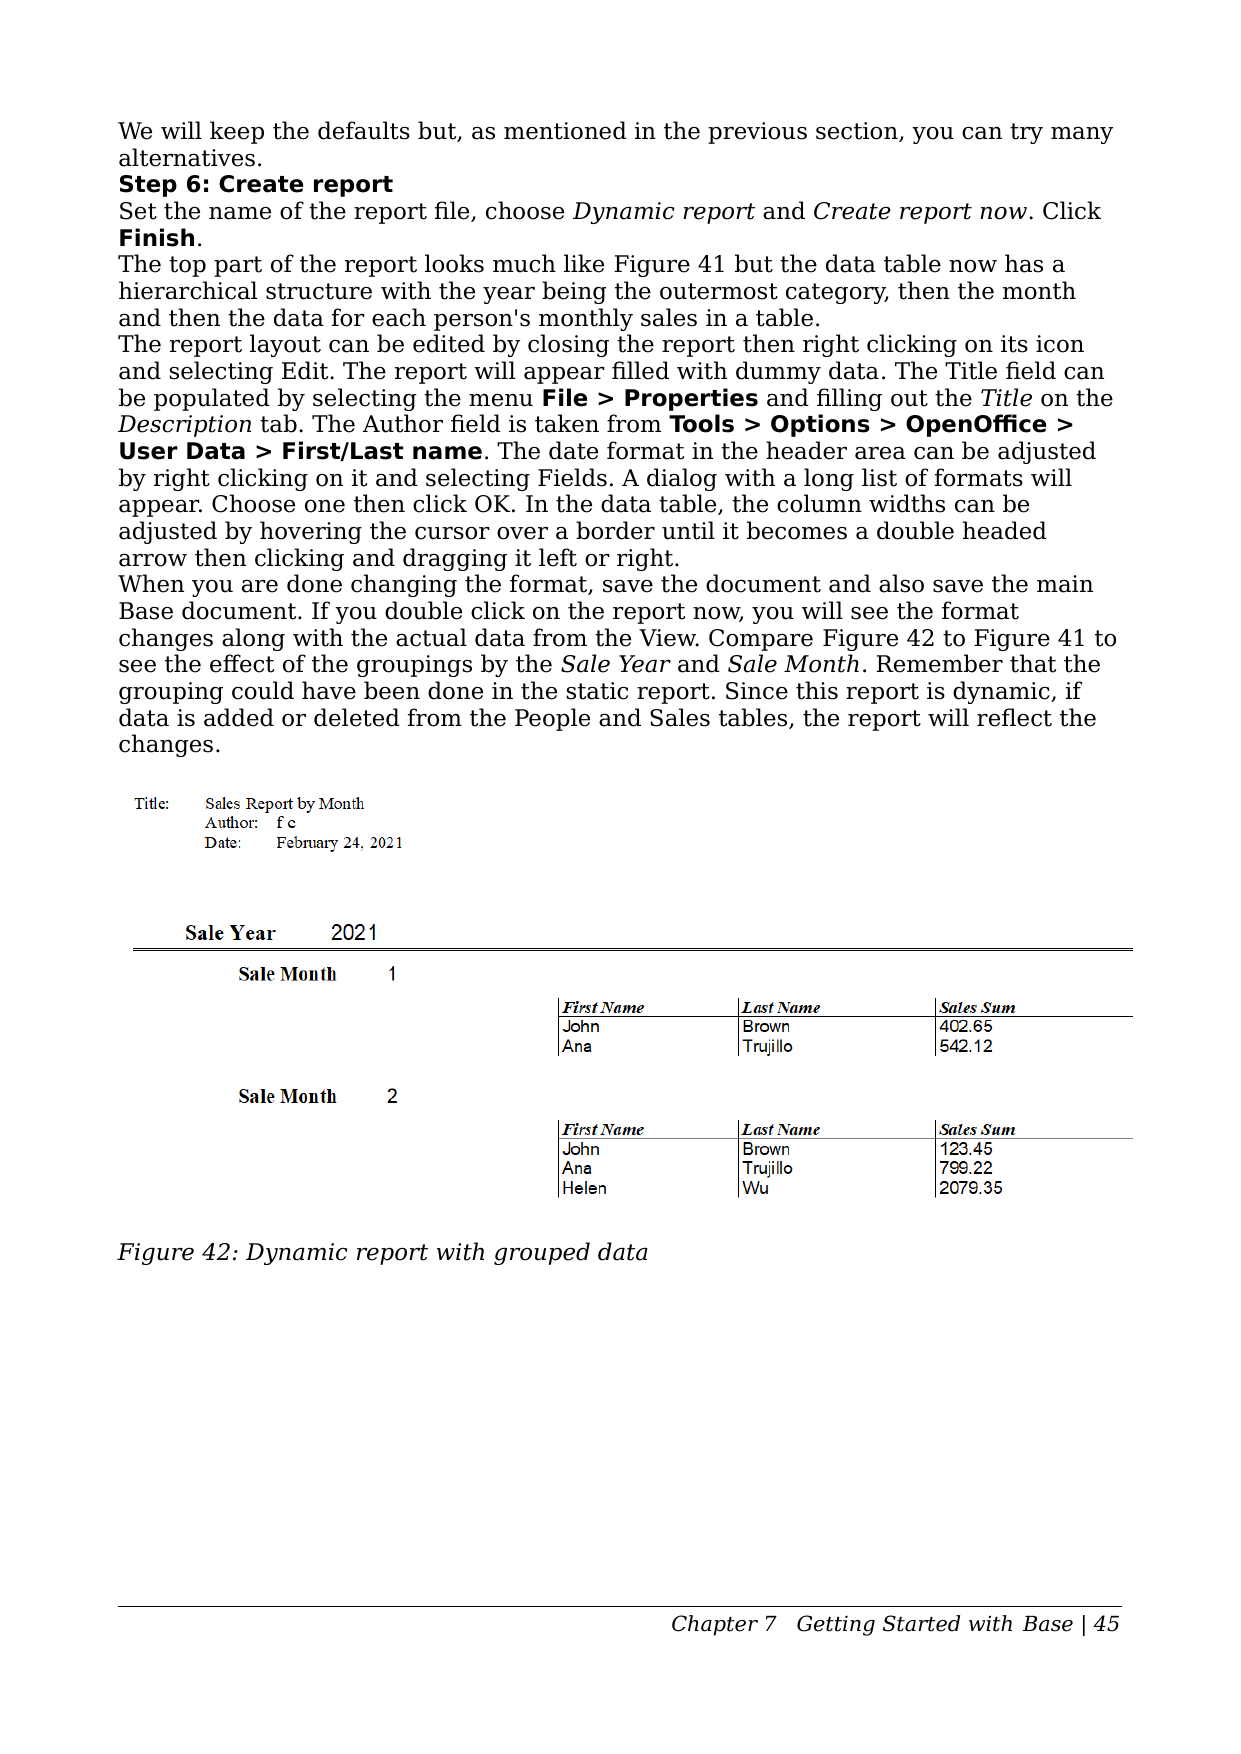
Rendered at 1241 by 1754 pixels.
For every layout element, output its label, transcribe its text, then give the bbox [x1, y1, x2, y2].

picture [117, 784, 1138, 1207]
text Set the name of the report file, choose Dynamic report and Create report now. Click Finish. [118, 198, 1122, 251]
text We will keep the defaults but, as mentioned in the previous section, you can try many alternatives. [118, 118, 1122, 171]
text The report layout can be edited by closing the report then right clicking on its icon and selecting Edit. The report will appear filled with dummy data. The Title field can be populated by selecting the menu File > Properties and filling out the Title on the Description tab. The Author field is taken from Tools > Options > OpenOffice > User Data > First/Last name. The date format in the header area can be adjusted by right clicking on it and selecting Fields. A dialog with a long list of formats will appear. Choose one then click OK. In the data table, the column widths can be adjusted by hovering the cursor over a border until it becomes a double headed arrow then clicking and dragging it left or right. [118, 331, 1122, 571]
text The top part of the report looks much like Figure 41 but the data table now has a hierarchical structure with the year being the outermost category, then the month and then the data for each person's monthly sales in a table. [118, 251, 1122, 331]
text When you are done changing the format, save the document and also save the main Base document. If you double click on the report now, you will see the format changes along with the actual data from the View. Compare Figure 42 to Figure 41 to see the effect of the groupings by the Sale Year and Sale Month. Remember that the grouping could have been done in the static report. Since this report is dynamic, if data is added or deleted from the People and Sales tables, the report will reflect the changes. [118, 571, 1122, 758]
text Figure 42: Dynamic report with grouped data [118, 1239, 1123, 1266]
text Step 6: Create report [118, 171, 1122, 198]
